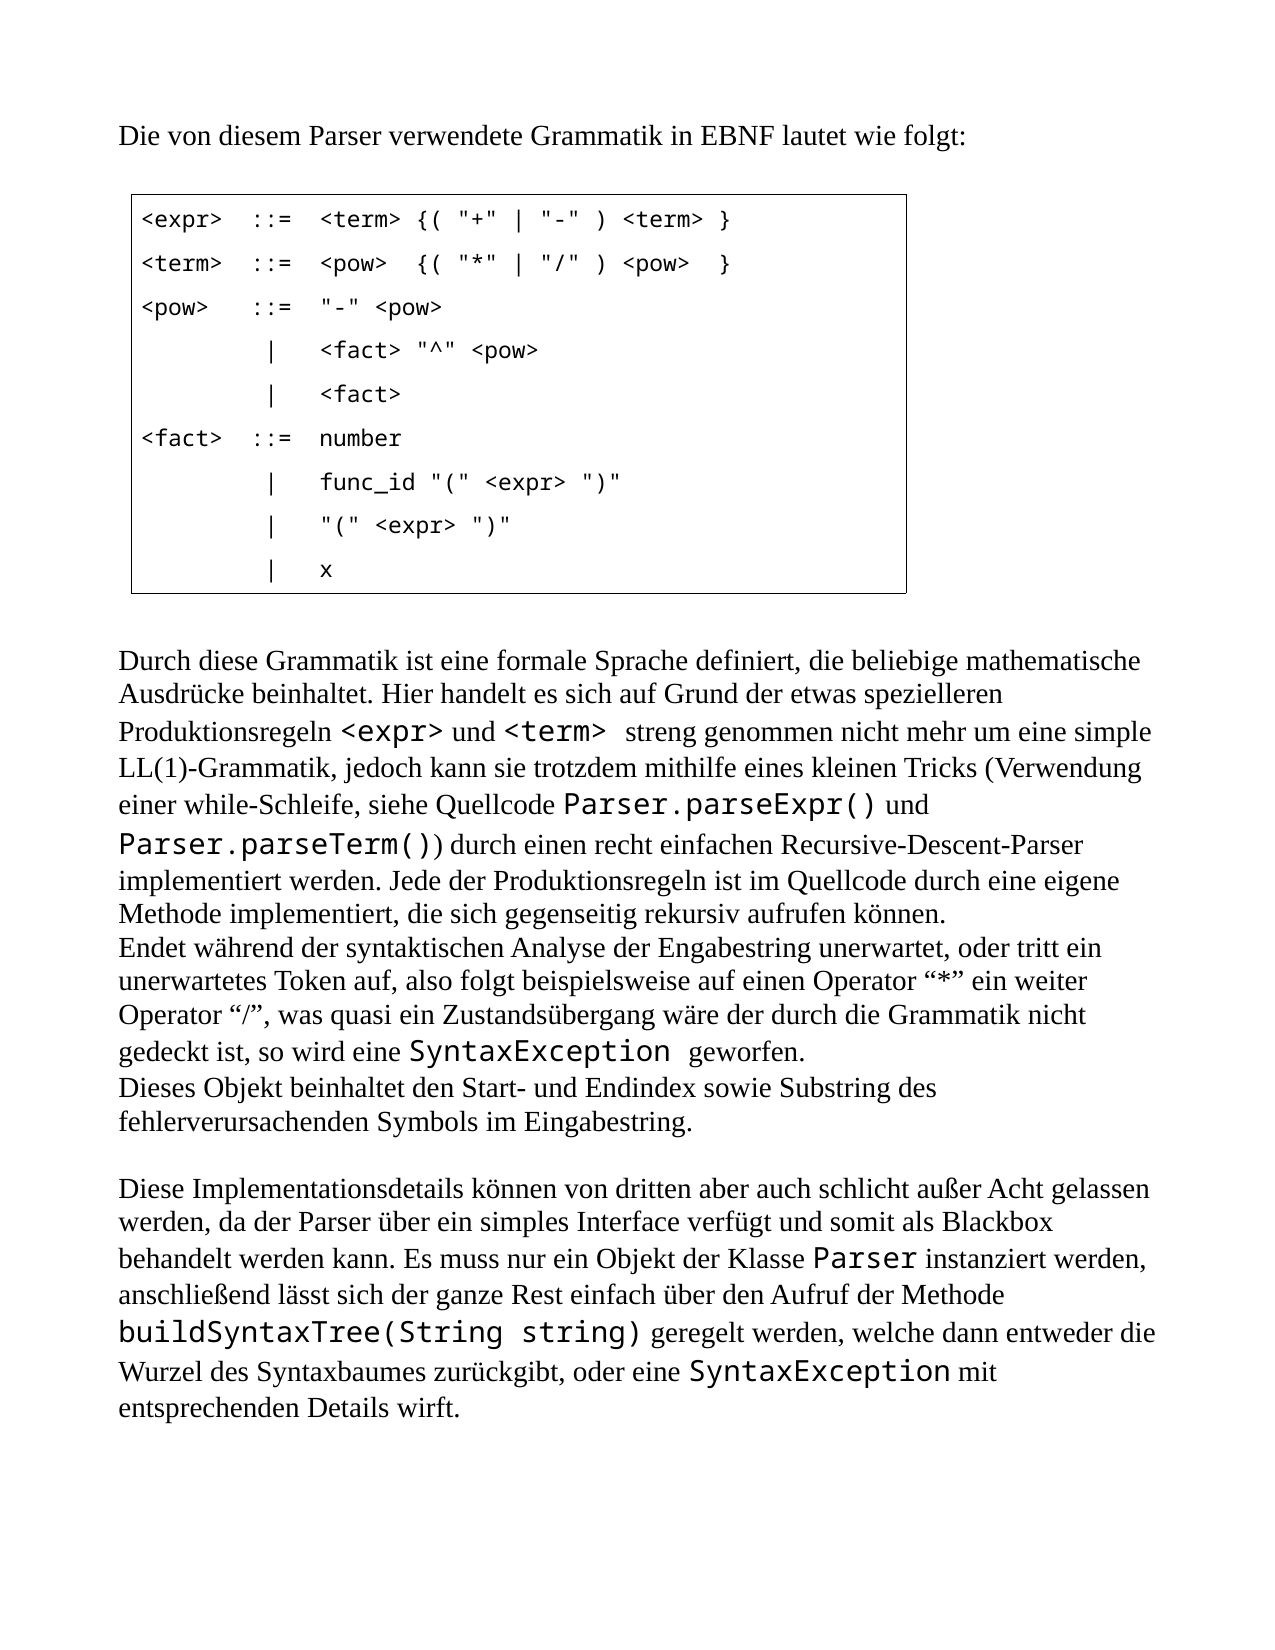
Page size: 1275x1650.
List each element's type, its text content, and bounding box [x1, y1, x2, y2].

text | <fact> "^" <pow> [140, 334, 897, 365]
text Endet während der syntaktischen Analyse der Engabestring unerwartet, oder tritt ein unerwartetes Token auf, also folgt beispielsweise auf einen Operator “*” ein weiter Operator “/”, was quasi ein Zustandsübergang wäre der durch die Grammatik nicht gedeckt ist, so wird eine SyntaxException geworfen. [118, 930, 1157, 1070]
text <pow> ::= "-" <pow> [140, 290, 897, 322]
text | func_id "(" <expr> ")" [140, 465, 897, 497]
text | "(" <expr> ")" [140, 509, 897, 540]
text <term> ::= <pow> {( "*" | "/" ) <pow> } [140, 247, 897, 278]
text Diese Implementationsdetails können von dritten aber auch schlicht außer Acht gelassen werden, da der Parser über ein simples Interface verfügt und somit als Blackbox behandelt werden kann. Es muss nur ein Objekt der Klasse Parser instanziert werden, anschließend lässt sich der ganze Rest einfach über den Aufruf der Methode buildSyntaxTree(String string) geregelt werden, welche dann entweder die Wurzel des Syntaxbaumes zurückgibt, oder eine SyntaxException mit entsprechenden Details wirft. [118, 1171, 1157, 1424]
text Die von diesem Parser verwendete Grammatik in EBNF lautet wie folgt: [118, 118, 1157, 152]
text <fact> ::= number [140, 422, 897, 453]
text | x [140, 553, 897, 584]
text Durch diese Grammatik ist eine formale Sprache definiert, die beliebige mathematische Ausdrücke beinhaltet. Hier handelt es sich auf Grund der etwas spezielleren Produktionsregeln <expr> und <term> streng genommen nicht mehr um eine simple LL(1)-Grammatik, jedoch kann sie trotzdem mithilfe eines kleinen Tricks (Verwendung einer while-Schleife, siehe Quellcode Parser.parseExpr() und Parser.parseTerm()) durch einen recht einfachen Recursive-Descent-Parser implementiert werden. Jede der Produktionsregeln ist im Quellcode durch eine eigene Methode implementiert, die sich gegenseitig rekursiv aufrufen können. [118, 643, 1157, 930]
text <expr> ::= <term> {( "+" | "-" ) <term> } [140, 203, 897, 234]
text Dieses Objekt beinhaltet den Start- und Endindex sowie Substring des fehlerverursachenden Symbols im Eingabestring. [118, 1070, 1157, 1137]
text | <fact> [140, 378, 897, 409]
